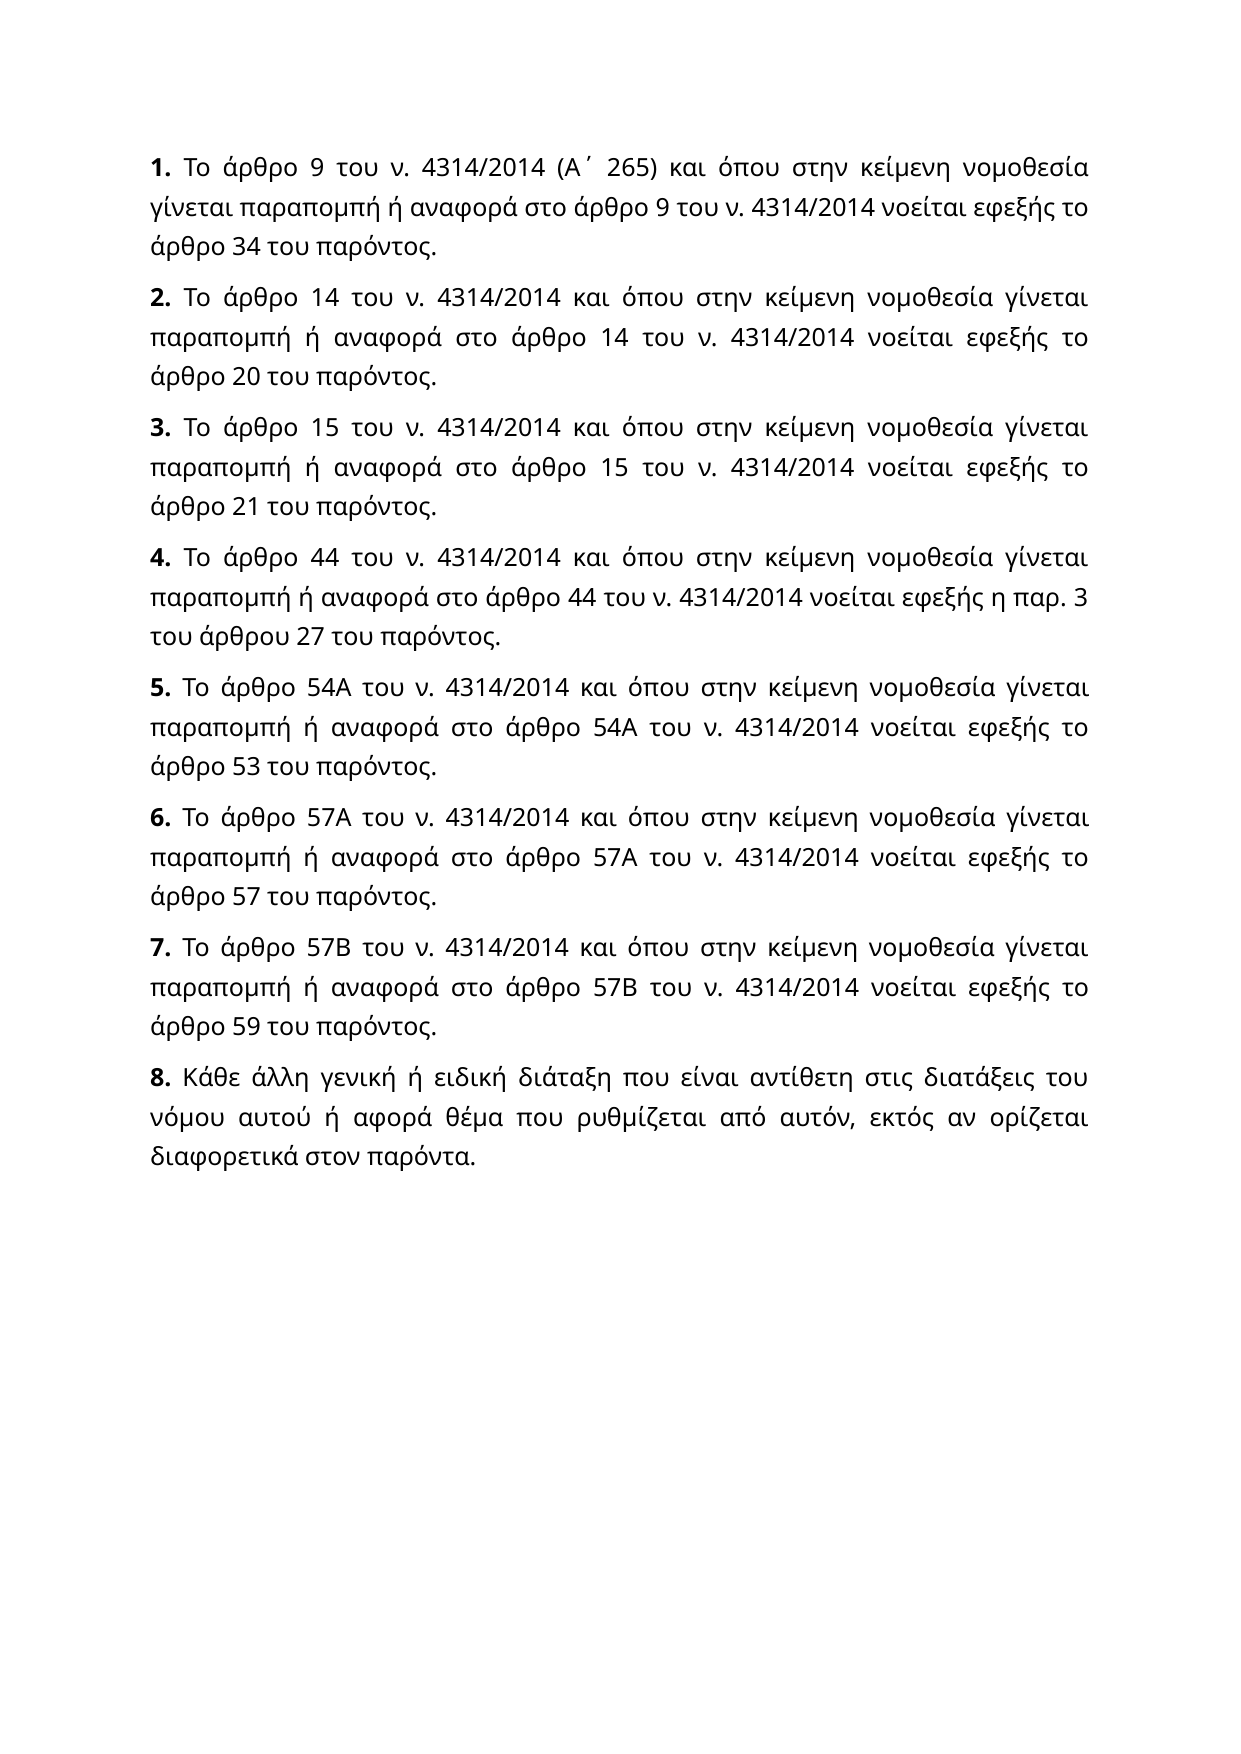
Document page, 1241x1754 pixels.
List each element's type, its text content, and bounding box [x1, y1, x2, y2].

text 7. Το άρθρο 57Β του ν. 4314/2014 και όπου στην κείμενη νομοθεσία γίνεται παραπομπή ή αναφορά στο άρθρο 57Β του ν. 4314/2014 νοείται εφεξής το άρθρο 59 του παρόντος. [150, 930, 1090, 1042]
text 2. Το άρθρο 14 του ν. 4314/2014 και όπου στην κείμενη νομοθεσία γίνεται παραπομπή ή αναφορά στο άρθρο 14 του ν. 4314/2014 νοείται εφεξής το άρθρο 20 του παρόντος. [150, 280, 1090, 392]
text 5. Το άρθρο 54Α του ν. 4314/2014 και όπου στην κείμενη νομοθεσία γίνεται παραπομπή ή αναφορά στο άρθρο 54Α του ν. 4314/2014 νοείται εφεξής το άρθρο 53 του παρόντος. [150, 670, 1090, 782]
text 8. Κάθε άλλη γενική ή ειδική διάταξη που είναι αντίθετη στις διατάξεις του νόμου αυτού ή αφορά θέμα που ρυθμίζεται από αυτόν, εκτός αν ορίζεται διαφορετικά στον παρόντα. [150, 1060, 1090, 1172]
text 3. Το άρθρο 15 του ν. 4314/2014 και όπου στην κείμενη νομοθεσία γίνεται παραπομπή ή αναφορά στο άρθρο 15 του ν. 4314/2014 νοείται εφεξής το άρθρο 21 του παρόντος. [150, 410, 1090, 522]
text 6. Το άρθρο 57Α του ν. 4314/2014 και όπου στην κείμενη νομοθεσία γίνεται παραπομπή ή αναφορά στο άρθρο 57Α του ν. 4314/2014 νοείται εφεξής το άρθρο 57 του παρόντος. [150, 800, 1090, 912]
text 4. Το άρθρο 44 του ν. 4314/2014 και όπου στην κείμενη νομοθεσία γίνεται παραπομπή ή αναφορά στο άρθρο 44 του ν. 4314/2014 νοείται εφεξής η παρ. 3 του άρθρου 27 του παρόντος. [150, 540, 1090, 652]
text 1. Το άρθρο 9 του ν. 4314/2014 (Α΄ 265) και όπου στην κείμενη νομοθεσία γίνεται παραπομπή ή αναφορά στο άρθρο 9 του ν. 4314/2014 νοείται εφεξής το άρθρο 34 του παρόντος. [150, 150, 1090, 262]
